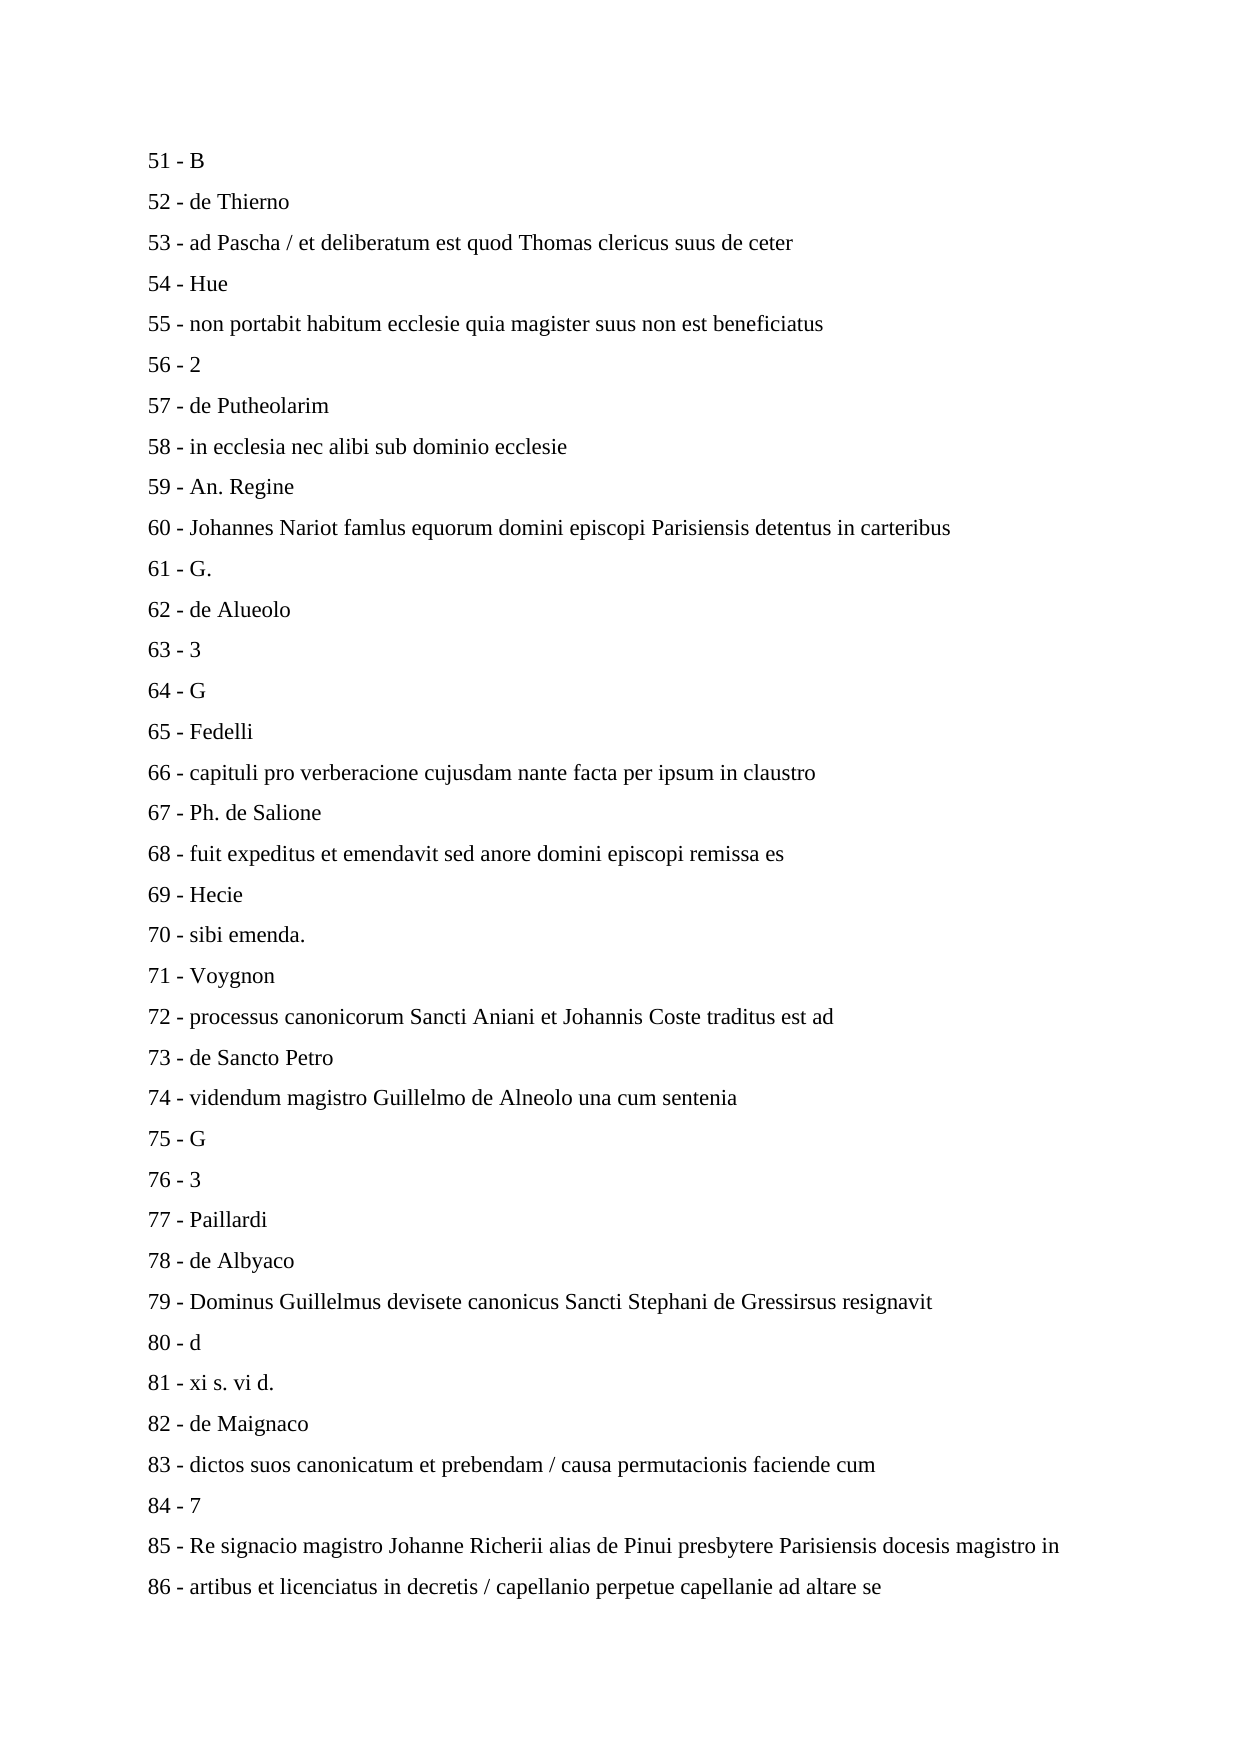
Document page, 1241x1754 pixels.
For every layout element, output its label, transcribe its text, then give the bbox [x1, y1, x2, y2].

text 82 - de Maignaco [148, 1410, 1093, 1437]
text 85 - Re signacio magistro Johanne Richerii alias de Pinui presbytere Parisiensis docesis magistro in [148, 1532, 1093, 1559]
text 59 - An. Regine [148, 473, 1093, 500]
text 70 - sibi emenda. [148, 921, 1093, 948]
text 60 - Johannes Nariot famlus equorum domini episcopi Parisiensis detentus in carteribus [148, 514, 1093, 541]
text 54 - Hue [148, 270, 1093, 296]
text 61 - G. [148, 555, 1093, 581]
text 51 - B [148, 148, 1093, 174]
text 57 - de Putheolarim [148, 392, 1093, 418]
text 55 - non portabit habitum ecclesie quia magister suus non est beneficiatus [148, 311, 1093, 337]
text 73 - de Sancto Petro [148, 1044, 1093, 1070]
text 56 - 2 [148, 351, 1093, 378]
text 67 - Ph. de Salione [148, 799, 1093, 826]
text 65 - Fedelli [148, 718, 1093, 744]
text 77 - Paillardi [148, 1207, 1093, 1233]
text 74 - videndum magistro Guillelmo de Alneolo una cum sentenia [148, 1084, 1093, 1111]
text 71 - Voygnon [148, 962, 1093, 988]
text 52 - de Thierno [148, 188, 1093, 215]
text 78 - de Albyaco [148, 1247, 1093, 1274]
text 69 - Hecie [148, 881, 1093, 907]
text 62 - de Alueolo [148, 596, 1093, 622]
text 86 - artibus et licenciatus in decretis / capellanio perpetue capellanie ad altare se [148, 1573, 1093, 1599]
text 63 - 3 [148, 636, 1093, 663]
text 79 - Dominus Guillelmus devisete canonicus Sancti Stephani de Gressirsus resignavit [148, 1288, 1093, 1314]
text 68 - fuit expeditus et emendavit sed anore domini episcopi remissa es [148, 840, 1093, 866]
text 76 - 3 [148, 1166, 1093, 1192]
text 84 - 7 [148, 1492, 1093, 1518]
text 75 - G [148, 1125, 1093, 1151]
text 83 - dictos suos canonicatum et prebendam / causa permutacionis faciende cum [148, 1451, 1093, 1477]
text 64 - G [148, 677, 1093, 703]
text 81 - xi s. vi d. [148, 1369, 1093, 1396]
text 80 - d [148, 1329, 1093, 1355]
text 53 - ad Pascha / et deliberatum est quod Thomas clericus suus de ceter [148, 229, 1093, 255]
text 72 - processus canonicorum Sancti Aniani et Johannis Coste traditus est ad [148, 1003, 1093, 1029]
text 66 - capituli pro verberacione cujusdam nante facta per ipsum in claustro [148, 758, 1093, 785]
text 58 - in ecclesia nec alibi sub dominio ecclesie [148, 433, 1093, 459]
